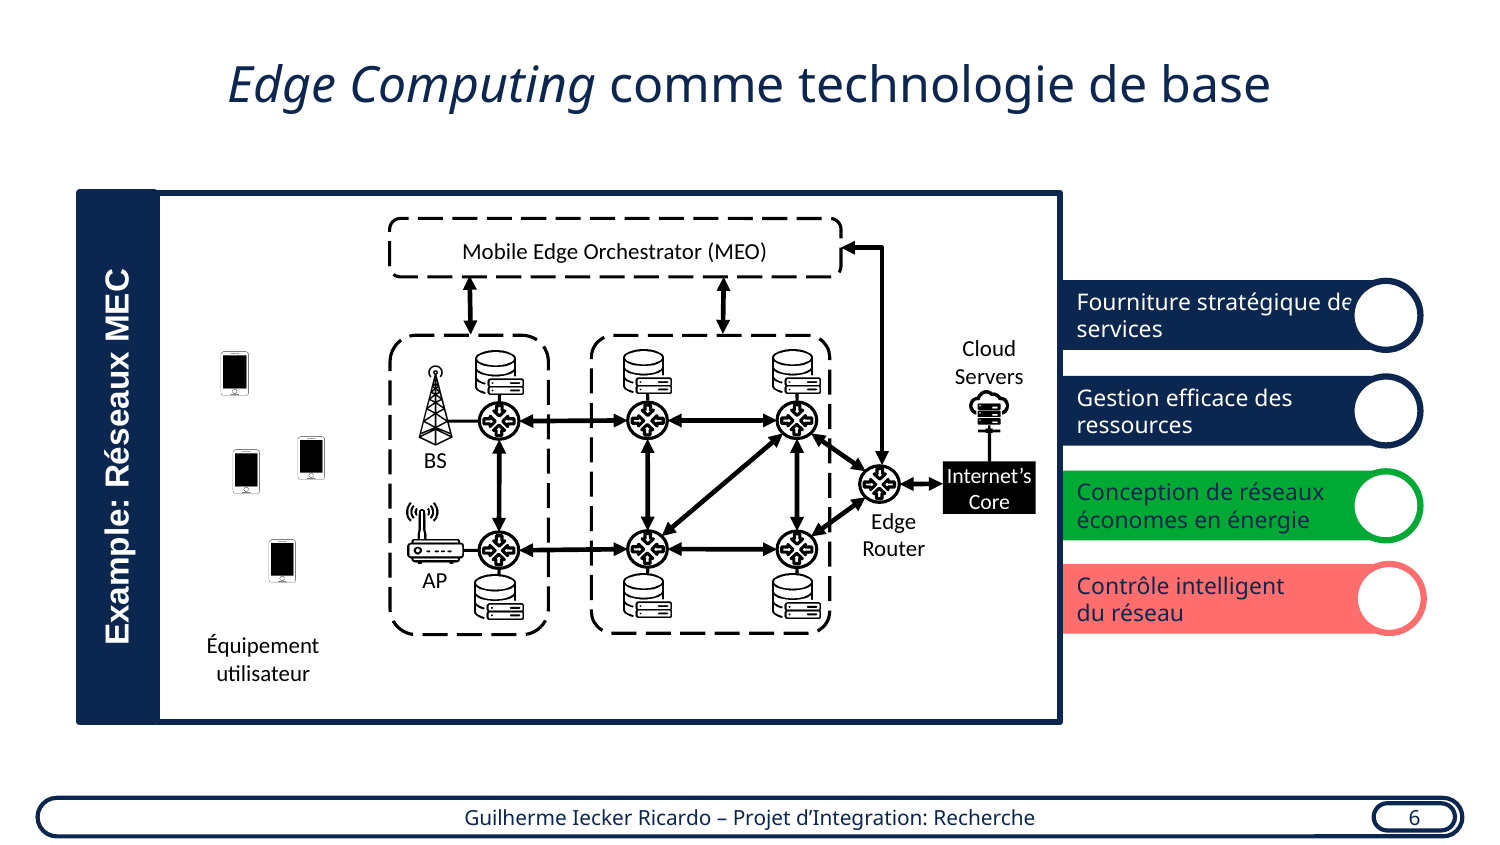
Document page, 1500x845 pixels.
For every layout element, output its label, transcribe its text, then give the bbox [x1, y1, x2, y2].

text_box Example: Réseaux MEC [79, 192, 155, 723]
text_box Contrôle intelligent du réseau [1063, 563, 1377, 634]
text_box Guilherme Iecker Ricardo – Projet d’Integration: Recherche [37, 797, 1463, 837]
picture [265, 539, 299, 583]
picture [229, 449, 263, 494]
picture [623, 573, 672, 618]
text_box Edge Computing comme technologie de base [37, 37, 1463, 193]
text_box Conception de réseaux économes en énergie [1063, 470, 1377, 541]
picture [623, 349, 672, 394]
text_box Gestion efficace des ressources [1063, 375, 1377, 446]
text_box Edge Router [858, 506, 930, 562]
picture [294, 436, 328, 480]
picture [416, 363, 455, 448]
text_box [1354, 563, 1424, 633]
text_box [859, 465, 900, 503]
text_box Équipement utilisateur [167, 630, 359, 686]
picture [474, 574, 524, 620]
text_box Cloud Servers [953, 333, 1025, 389]
text_box [1351, 471, 1421, 541]
picture [475, 350, 524, 395]
picture [969, 390, 1009, 433]
picture [217, 351, 252, 396]
text_box Fourniture stratégique de services [1063, 280, 1377, 350]
picture [772, 349, 821, 394]
text_box 6 [1373, 803, 1456, 831]
text_box BS [417, 445, 454, 473]
text_box Internet’s Core [942, 461, 1036, 514]
picture [406, 502, 464, 564]
text_box [1351, 280, 1421, 350]
picture [772, 573, 821, 619]
text_box AP [406, 565, 464, 594]
text_box Mobile Edge Orchestrator (MEO) [389, 236, 841, 265]
text_box [1351, 376, 1421, 446]
